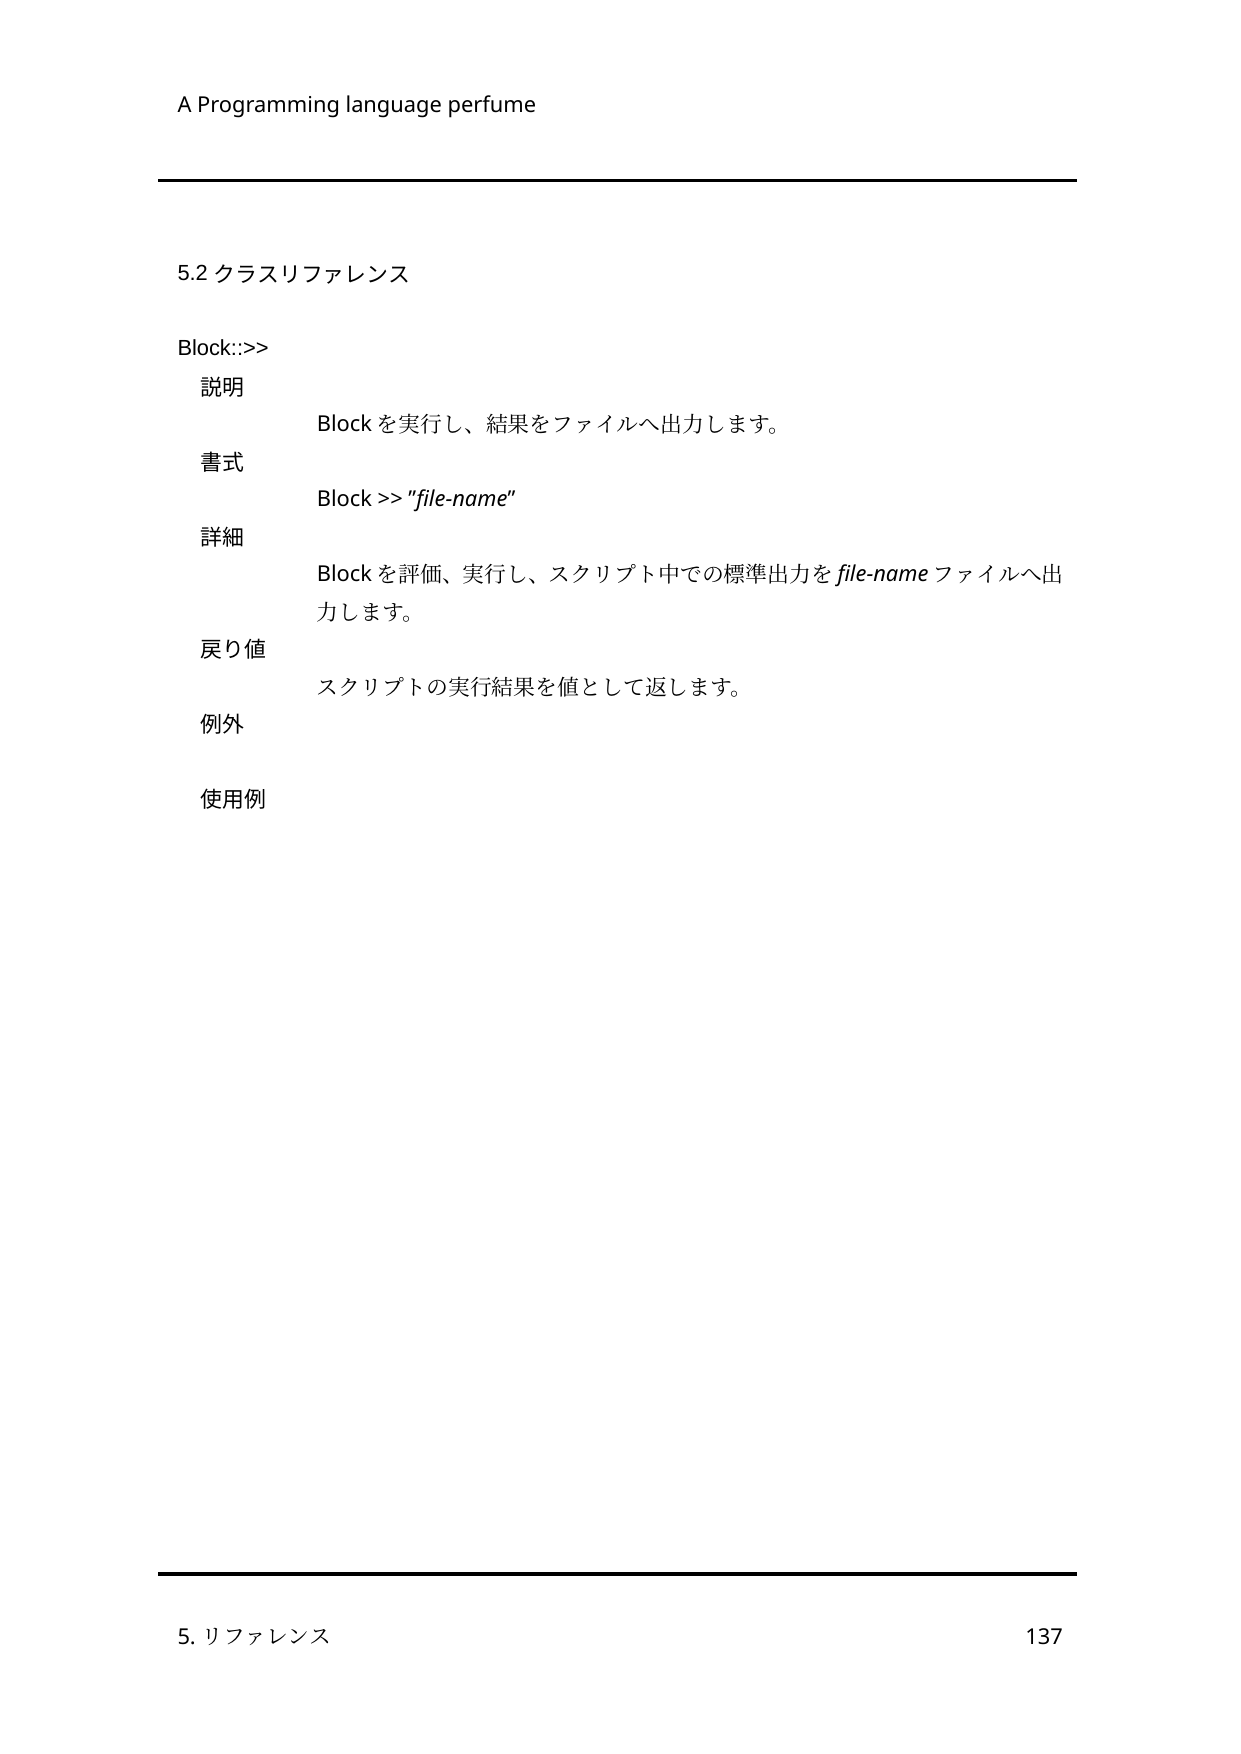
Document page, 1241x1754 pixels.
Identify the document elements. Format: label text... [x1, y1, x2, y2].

table_cell 例外 [200, 704, 317, 779]
table_cell 詳細 [200, 517, 317, 629]
table_cell [317, 704, 1063, 779]
table_cell 使用例 [200, 779, 317, 854]
table_header 説明 [200, 367, 317, 442]
table_cell Block >> ”file-name” [317, 442, 1063, 517]
table_cell 戻り値 [200, 629, 317, 704]
table_cell Blockを評価、実行し、スクリプト中での標準出力をfile-nameファイルへ出力します。 [317, 517, 1063, 629]
table_cell [317, 779, 1063, 854]
table_cell 書式 [200, 442, 317, 517]
table_cell スクリプトの実行結果を値として返します。 [317, 629, 1063, 704]
subtitle Block::>> [177, 329, 1063, 367]
subtitle 5.2 クラスリファレンス [177, 254, 1063, 292]
table_header Blockを実行し、結果をファイルへ出力します。 [317, 367, 1063, 442]
